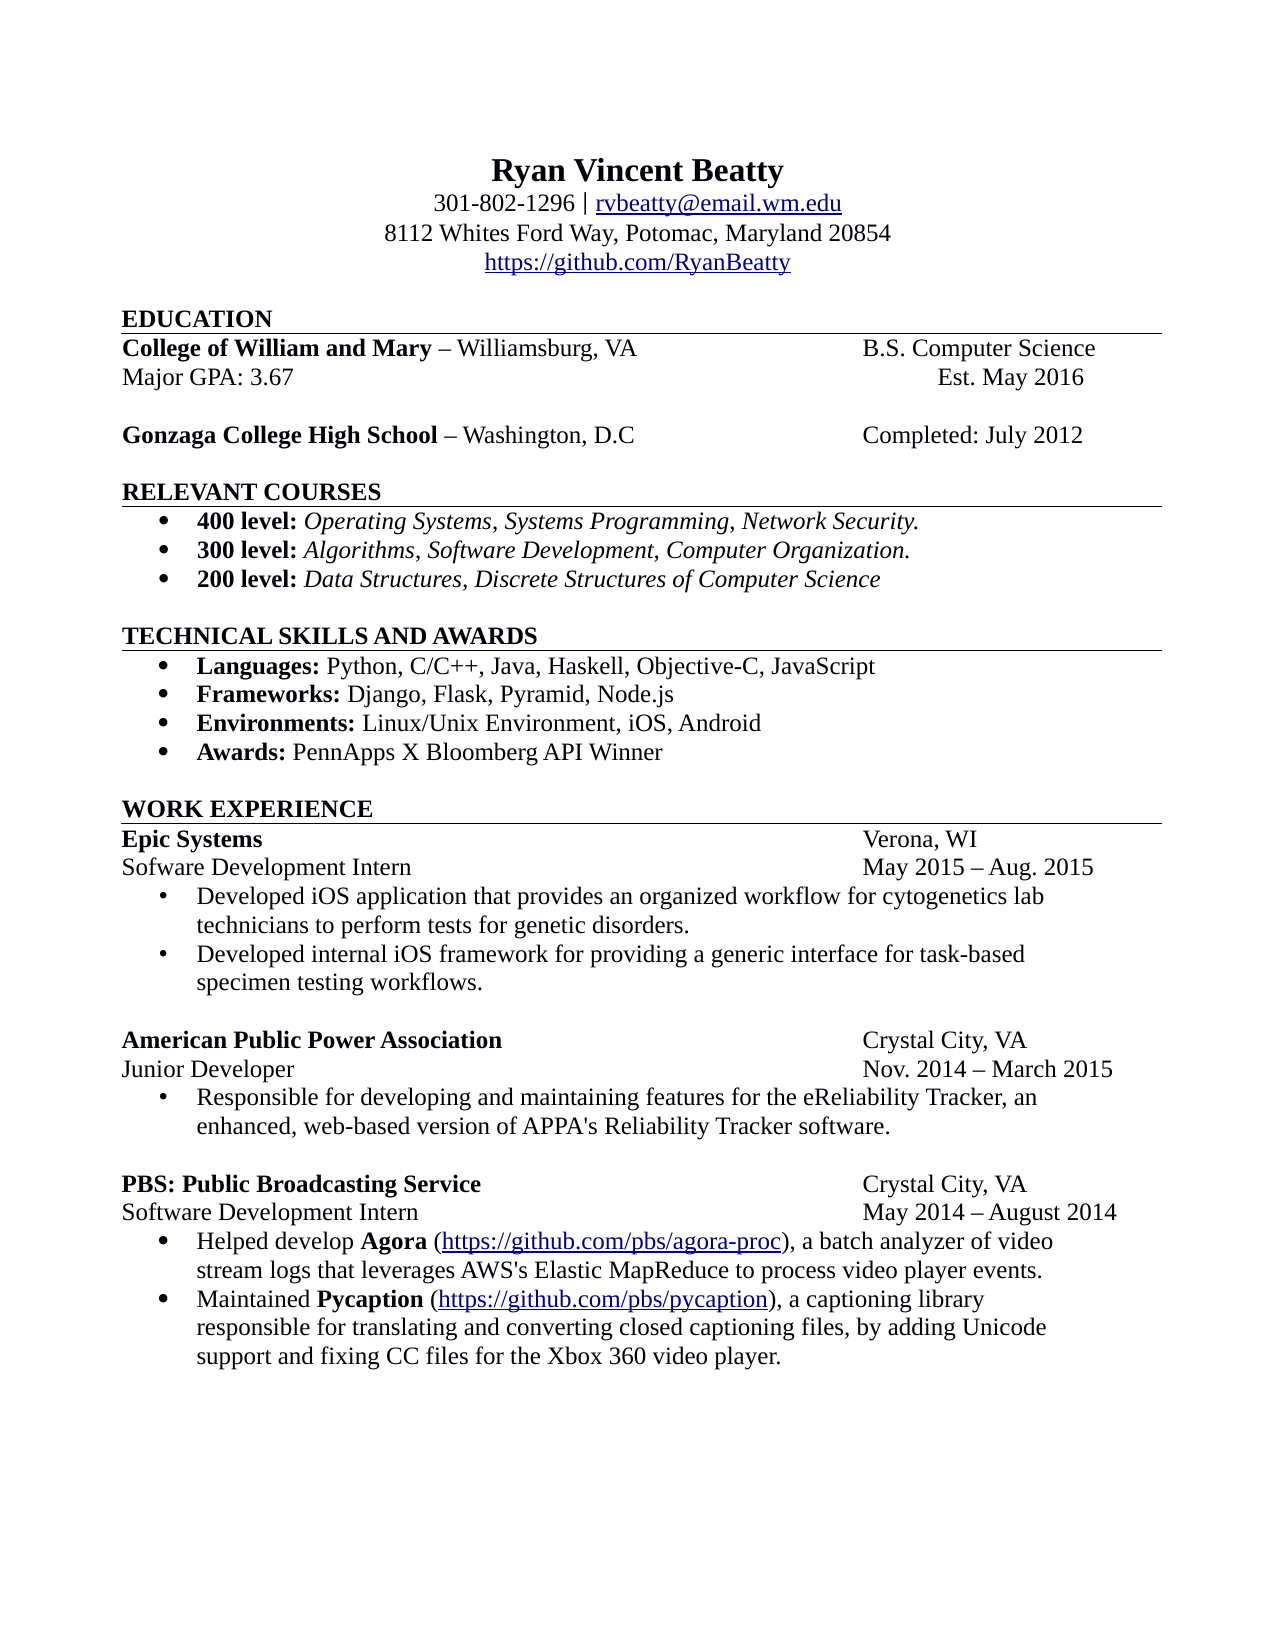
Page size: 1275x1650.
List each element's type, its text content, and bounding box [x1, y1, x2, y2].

text PBS: Public Broadcasting Service Crystal City, VA [121, 1169, 1162, 1197]
list Developed internal iOS framework for providing a generic interface for task-based specimen testing workflows. [159, 939, 1087, 996]
list Languages: Python, C/C++, Java, Haskell, Objective-C, JavaScript [159, 651, 1087, 679]
text Sofware Development Intern May 2015 – Aug. 2015 [121, 852, 1162, 881]
list 300 level: Algorithms, Software Development, Computer Organization. [159, 535, 1087, 564]
text Gonzaga College High School – Washington, D.C Completed: July 2012 [122, 420, 1162, 448]
text Major GPA: 3.67 Est. May 2016 [122, 362, 1162, 391]
text RELEVANT COURSES [122, 477, 1162, 506]
list 200 level: Data Structures, Discrete Structures of Computer Science [159, 564, 1087, 593]
text 301-802-1296 | rvbeatty@email.wm.edu [187, 188, 1087, 218]
text Ryan Vincent Beatty [187, 150, 1087, 188]
list Helped develop Agora (https://github.com/pbs/agora-proc), a batch analyzer of video stream logs that leverages AWS's Elastic MapReduce to process video player events. [159, 1226, 1087, 1284]
text Software Development Intern May 2014 – August 2014 [121, 1197, 1162, 1226]
text Epic Systems Verona, WI [121, 824, 1162, 852]
list Responsible for developing and maintaining features for the eReliability Tracker, an enhanced, web-based version of APPA's Reliability Tracker software. [159, 1082, 1087, 1140]
text EDUCATION [121, 304, 1162, 333]
list Maintained Pycaption (https://github.com/pbs/pycaption), a captioning library responsible for translating and converting closed captioning files, by adding Unicode support and fixing CC files for the Xbox 360 video player. [159, 1284, 1087, 1370]
list Awards: PennApps X Bloomberg API Winner [159, 737, 1087, 766]
text https://github.com/RyanBeatty [187, 247, 1087, 275]
text College of William and Mary – Williamsburg, VA B.S. Computer Science [122, 334, 1162, 362]
text American Public Power Association Crystal City, VA [121, 1025, 1162, 1054]
text TECHNICAL SKILLS AND AWARDS [122, 621, 1162, 650]
list Environments: Linux/Unix Environment, iOS, Android [159, 708, 1087, 737]
text 8112 Whites Ford Way, Potomac, Maryland 20854 [187, 218, 1087, 247]
text WORK EXPERIENCE [121, 794, 1162, 823]
list Developed iOS application that provides an organized workflow for cytogenetics lab technicians to perform tests for genetic disorders. [159, 881, 1087, 939]
list 400 level: Operating Systems, Systems Programming, Network Security. [159, 507, 1087, 535]
list Frameworks: Django, Flask, Pyramid, Node.js [159, 679, 1087, 708]
text Junior Developer Nov. 2014 – March 2015 [121, 1054, 1162, 1082]
